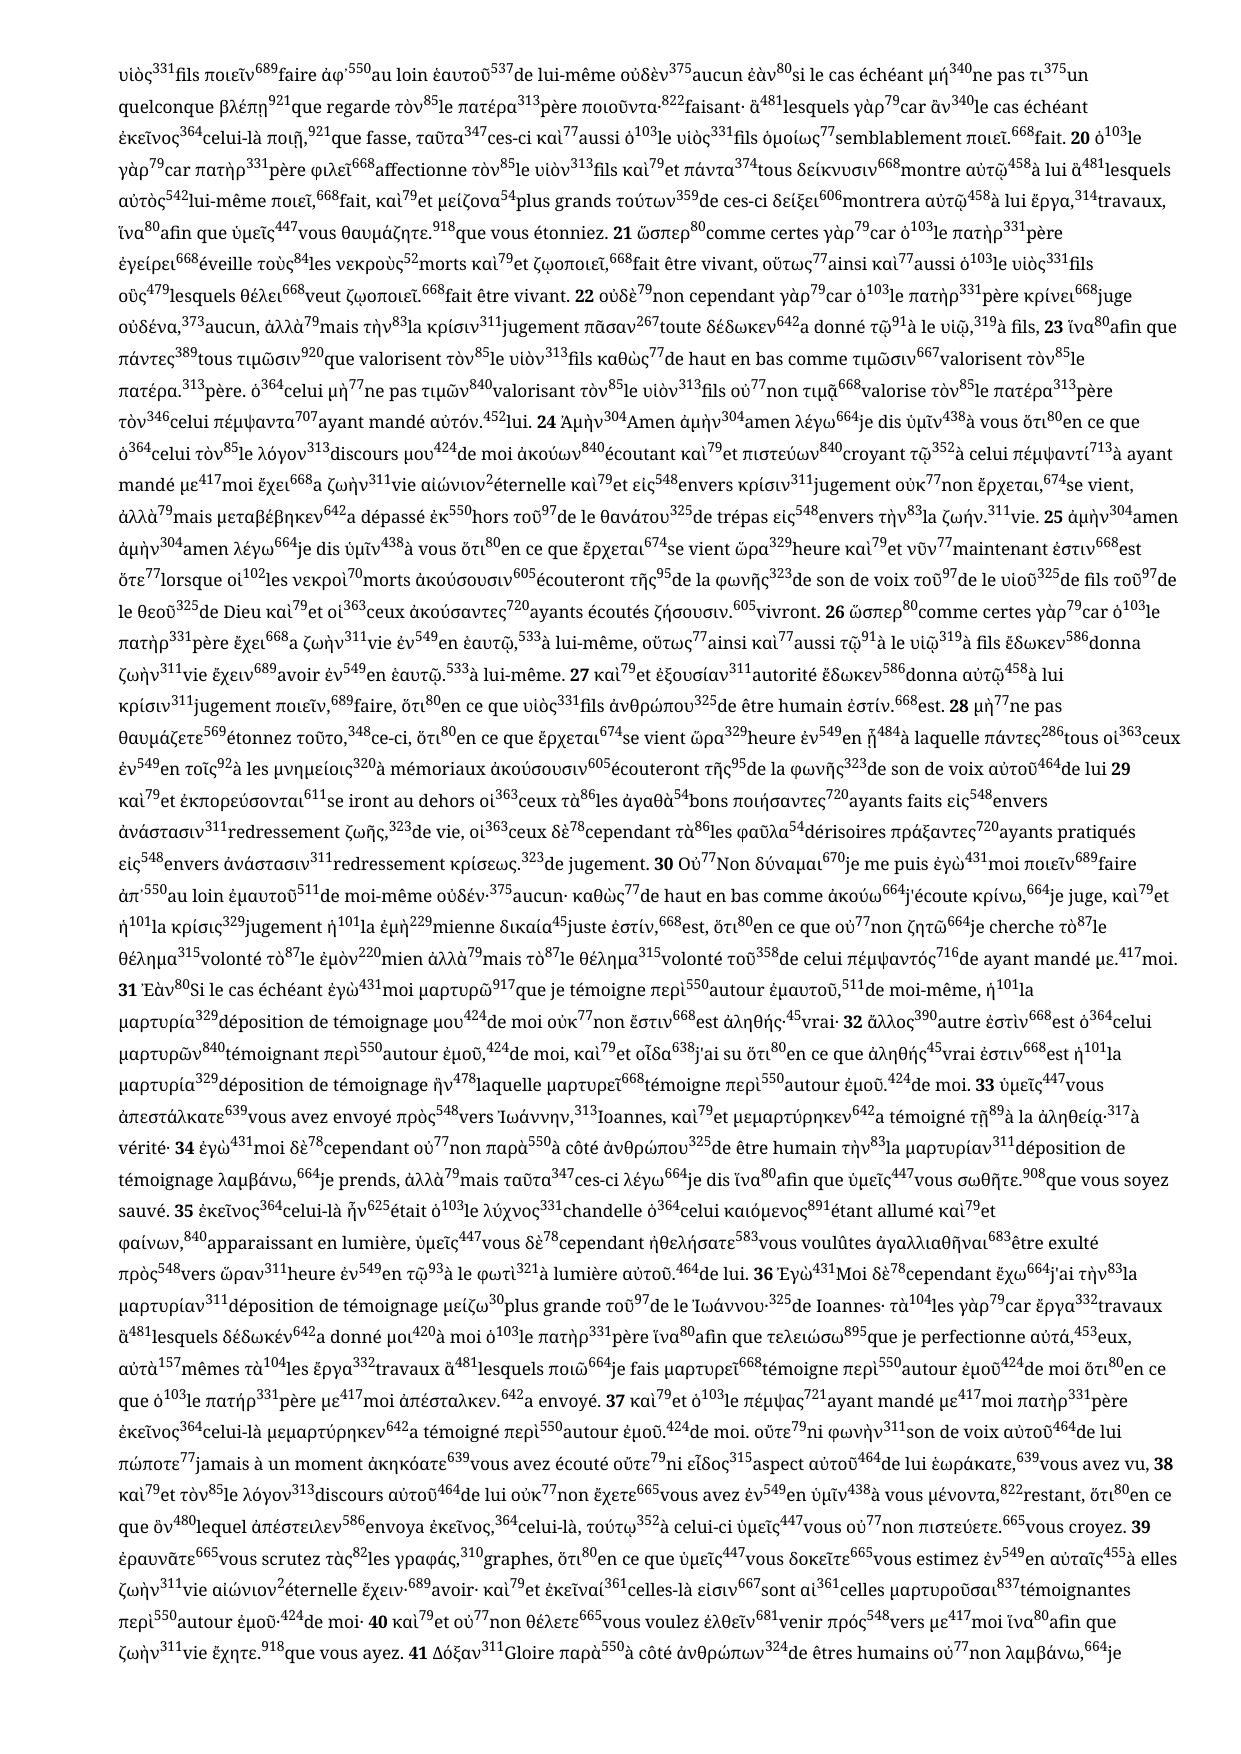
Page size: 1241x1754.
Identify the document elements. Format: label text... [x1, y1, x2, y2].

text 1 Μετὰ548Après ταῦτα347ces-ci ἦν625était ἑορτὴ329fête τῶν96de les Ἰουδαίων64de Ioudaiens καὶ79et ἀνέβη586monta Ἰησοῦς331Iésous εἰς548envers Ἱεροσόλυμα.314Ierosoluma. 2 Ἔστιν668Est δὲ78cependant ἐν549en τοῖς92à les Ἱεροσολύμοις320à Ierosoluma ἐπὶ549sur τῇ89à la προβατικῇ57à probatique κολυμβήθρα329piscine ἡ362celle ἐπιλεγομένη889étante dite sur Ἑβραϊστὶ77En Hébreu Βηθσαϊδά329Bethsaïda πέντε176cinq στοὰς310portiques ἔχουσα.838ayante. 3 ἐν549en ταύταις349à celles-ci κατέκειτο631se couchait de haut en bas πλῆθος333multitude τῶν357de ceux ἀσθενούντων,833de étants infirme, τυφλῶν,64de aveugles, χωλῶν,64de boiteux, ξηρῶν.64de secs. 4 5 ἦν625était δέ78cependant τις287un quelconque ἄνθρωπος331être humain ἐκεῖ77là τριάκοντα180trente [καὶ]79[et] ὀκτὼ180huit ἔτη314ans ἔχων840ayant ἐν549en τῇ89à la ἀσθενείᾳ317à infirmité αὐτοῦ·464de lui· 6 τοῦτον346celui-ci ἰδὼν721ayant vu ὁ103le Ἰησοῦς331Iésous κατακείμενον849se couchant de haut en bas καὶ79et γνοὺς721ayant connu ὅτι80en ce que πολὺν373nombreux ἤδη77déjà χρόνον313temps ἔχει,668a, λέγει668dit αὐτῷ·458à lui· θέλεις666tu veux ὑγιὴς47sain γενέσθαι;682se devenir; 7 ἀπεκρίθη600fut répondu αὐτῷ458à lui ὁ364celui ἀσθενῶν·840étant infirme· κύριε,337Maître, ἄνθρωπον313être humain οὐκ77non ἔχω664j'ai ἵνα80afin que ὅταν80lorsque le cas échéant ταραχθῇ911que soit troublé τὸ105le ὕδωρ333eau βάλῃ899que jette με417moi εἰς548envers τὴν83la κολυμβήθραν·311piscine· ἐν549en ᾧ486à lequel δὲ78cependant ἔρχομαι670je me viens ἐγώ,431moi, ἄλλος390autre πρὸ550d'avant ἐμοῦ424de moi καταβαίνει.668descend. 8 λέγει668dit αὐτῷ458à lui ὁ103le Ἰησοῦς·331Iésous· ἔγειρε570éveille ἆρον554lève τὸν85le κράβαττόν313grabat σου442de toi καὶ79et περιπάτει.570piétine autour. 9 καὶ79et εὐθέως77directement ἐγένετο592se devint ὑγιὴς47sain ὁ103le ἄνθρωπος331être humain καὶ79et ἦρεν586leva τὸν85le κράβαττον313grabat αὐτοῦ464de lui καὶ79et περιεπάτει.625piétinait autour. Ἦν625Était δὲ78cependant σάββατον333sabbat ἐν549en ἐκείνῃ142à celle-là τῇ89à la ἡμέρᾳ.317à journée. 10 ἔλεγον624disaient οὖν79donc οἱ102les Ἰουδαῖοι70Ioudaiens τῷ352à celui τεθεραπευμένῳ·801à ayant été soigné· σάββατόν333sabbat ἐστιν,668est, καὶ79et οὐκ77non ἔξεστίν668est permis σοι439à toi ἆραι681lever τὸν85le κράβαττόν313grabat σου.442de toi. 11 ὁ364celui δὲ78cependant ἀπεκρίθη600fut répondu αὐτοῖς·457à eux· ὁ364celui ποιήσας721ayant fait με417moi ὑγιῆ53sain ἐκεῖνός364celui-là μοι420à moi εἶπεν·586dit· ἆρον554lève τὸν85le κράβαττόν313grabat σου442de toi καὶ79et περιπάτει.570piétine autour. 12 ἠρώτησαν585sollicitèrent αὐτόν·452lui· τίς410quel ἐστιν668est ὁ103le ἄνθρωπος331être humain ὁ364celui εἰπών721ayant dit σοι·439à toi· ἆρον554lève καὶ79et περιπάτει;570piétine autour; 13 ὁ364celui δὲ78cependant ἰαθεὶς760ayant été guéri οὐκ77non ᾔδει659avait su τίς410quel ἐστιν,668est, ὁ103le γὰρ79car Ἰησοῦς331Iésous ἐξένευσεν586fit signe au dehors ὄχλου325de foule ὄντος834de étant ἐν549en τῷ91à le τόπῳ.319à lieu. 14 μετὰ548après ταῦτα347ces-ci εὑρίσκει668trouve αὐτὸν452lui ὁ103le Ἰησοῦς331Iésous ἐν549en τῷ93à le ἱερῷ321à sanctuaire καὶ79et εἶπεν586dit αὐτῷ·458à lui· ἴδε306voici ὑγιὴς47sain γέγονας,640tu as devenu, μηκέτι77ne pas plus ἁμάρτανε,570faute, ἵνα80afin que μὴ77ne pas χεῖρόν73pire σοί439à toi τι392un quelconque γένηται.905que se devienne. 15 ἀπῆλθεν586éloigna ὁ103le ἄνθρωπος331être humain καὶ79et ἀνήγγειλεν586annonça de bas en haut τοῖς90à les Ἰουδαίοις58à Ioudaiens ὅτι80en ce que Ἰησοῦς331Iésous ἐστιν668est ὁ364celui ποιήσας721ayant fait αὐτὸν452lui ὑγιῆ.53sain. 16 καὶ79et διὰ548par le fait de τοῦτο348ce-ci ἐδίωκον624poursuivaient οἱ102les Ἰουδαῖοι70Ioudaiens τὸν85le Ἰησοῦν,313Iésous, ὅτι80en ce que ταῦτα347ces-ci ἐποίει625faisait ἐν549en σαββάτῳ.321à sabbat. 17 Ὁ469Celui δὲ78cependant [Ἰησοῦς]331[Iésous] ἀπεκρίνατο592se répondit αὐτοῖς·457à eux· ὁ103le πατήρ331père μου424de moi ἕως551jusqu'à ce que ἄρτι77à l'instant ἐργάζεται674se met au travail κἀγὼ431et moi ἐργάζομαι·670je me mets au travail· 18 διὰ548par le fait de τοῦτο348ce-ci οὖν79donc μᾶλλον77davantage ἐζήτουν624cherchaient αὐτὸν452lui οἱ102les Ἰουδαῖοι70Ioudaiens ἀποκτεῖναι,681tuer catégoriquement, ὅτι80en ce que οὐ77non μόνον77seulement ἔλυεν625déliait τὸ87le σάββατον,315sabbat, ἀλλὰ79mais καὶ77aussi πατέρα313père ἴδιον115en propre ἔλεγεν625disait τὸν85le θεὸν313Dieu ἴσον53égal ἑαυτὸν528lui-même ποιῶν840faisant τῷ91à le θεῷ.319à Dieu. 19 Ἀπεκρίνατο592Se répondit οὖν79donc ὁ103le Ἰησοῦς331Iésous καὶ79et ἔλεγεν625disait αὐτοῖς·457à eux· ἀμὴν304amen ἀμὴν304amen λέγω664je dis ὑμῖν,438à vous, οὐ77non δύναται674se peut ὁ103le υἱὸς331fils ποιεῖν689faire ἀφ᾽550au loin ἑαυτοῦ537de lui-même οὐδὲν375aucun ἐὰν80si le cas échéant μή340ne pas τι375un quelconque βλέπῃ921que regarde τὸν85le πατέρα313père ποιοῦντα·822faisant· ἃ481lesquels γὰρ79car ἂν340le cas échéant ἐκεῖνος364celui-là ποιῇ,921que fasse, ταῦτα347ces-ci καὶ77aussi ὁ103le υἱὸς331fils ὁμοίως77semblablement ποιεῖ.668fait. 20 ὁ103le γὰρ79car πατὴρ331père φιλεῖ668affectionne τὸν85le υἱὸν313fils καὶ79et πάντα374tous δείκνυσιν668montre αὐτῷ458à lui ἃ481lesquels αὐτὸς542lui-même ποιεῖ,668fait, καὶ79et μείζονα54plus grands τούτων359de ces-ci δείξει606montrera αὐτῷ458à lui ἔργα,314travaux, ἵνα80afin que ὑμεῖς447vous θαυμάζητε.918que vous étonniez. 21 ὥσπερ80comme certes γὰρ79car ὁ103le πατὴρ331père ἐγείρει668éveille τοὺς84les νεκροὺς52morts καὶ79et ζῳοποιεῖ,668fait être vivant, οὕτως77ainsi καὶ77aussi ὁ103le υἱὸς331fils οὓς479lesquels θέλει668veut ζῳοποιεῖ.668fait être vivant. 22 οὐδὲ79non cependant γὰρ79car ὁ103le πατὴρ331père κρίνει668juge οὐδένα,373aucun, ἀλλὰ79mais τὴν83la κρίσιν311jugement πᾶσαν267toute δέδωκεν642a donné τῷ91à le υἱῷ,319à fils, 23 ἵνα80afin que πάντες389tous τιμῶσιν920que valorisent τὸν85le υἱὸν313fils καθὼς77de haut en bas comme τιμῶσιν667valorisent τὸν85le πατέρα.313père. ὁ364celui μὴ77ne pas τιμῶν840valorisant τὸν85le υἱὸν313fils οὐ77non τιμᾷ668valorise τὸν85le πατέρα313père τὸν346celui πέμψαντα707ayant mandé αὐτόν.452lui. 24 Ἀμὴν304Amen ἀμὴν304amen λέγω664je dis ὑμῖν438à vous ὅτι80en ce que ὁ364celui τὸν85le λόγον313discours μου424de moi ἀκούων840écoutant καὶ79et πιστεύων840croyant τῷ352à celui πέμψαντί713à ayant mandé με417moi ἔχει668a ζωὴν311vie αἰώνιον2éternelle καὶ79et εἰς548envers κρίσιν311jugement οὐκ77non ἔρχεται,674se vient, ἀλλὰ79mais μεταβέβηκεν642a dépassé ἐκ550hors τοῦ97de le θανάτου325de trépas εἰς548envers τὴν83la ζωήν.311vie. 25 ἀμὴν304amen ἀμὴν304amen λέγω664je dis ὑμῖν438à vous ὅτι80en ce que ἔρχεται674se vient ὥρα329heure καὶ79et νῦν77maintenant ἐστιν668est ὅτε77lorsque οἱ102les νεκροὶ70morts ἀκούσουσιν605écouteront τῆς95de la φωνῆς323de son de voix τοῦ97de le υἱοῦ325de fils τοῦ97de le θεοῦ325de Dieu καὶ79et οἱ363ceux ἀκούσαντες720ayants écoutés ζήσουσιν.605vivront. 26 ὥσπερ80comme certes γὰρ79car ὁ103le πατὴρ331père ἔχει668a ζωὴν311vie ἐν549en ἑαυτῷ,533à lui-même, οὕτως77ainsi καὶ77aussi τῷ91à le υἱῷ319à fils ἔδωκεν586donna ζωὴν311vie ἔχειν689avoir ἐν549en ἑαυτῷ.533à lui-même. 27 καὶ79et ἐξουσίαν311autorité ἔδωκεν586donna αὐτῷ458à lui κρίσιν311jugement ποιεῖν,689faire, ὅτι80en ce que υἱὸς331fils ἀνθρώπου325de être humain ἐστίν.668est. 28 μὴ77ne pas θαυμάζετε569étonnez τοῦτο,348ce-ci, ὅτι80en ce que ἔρχεται674se vient ὥρα329heure ἐν549en ᾗ484à laquelle πάντες286tous οἱ363ceux ἐν549en τοῖς92à les μνημείοις320à mémoriaux ἀκούσουσιν605écouteront τῆς95de la φωνῆς323de son de voix αὐτοῦ464de lui 29 καὶ79et ἐκπορεύσονται611se iront au dehors οἱ363ceux τὰ86les ἀγαθὰ54bons ποιήσαντες720ayants faits εἰς548envers ἀνάστασιν311redressement ζωῆς,323de vie, οἱ363ceux δὲ78cependant τὰ86les φαῦλα54dérisoires πράξαντες720ayants pratiqués εἰς548envers ἀνάστασιν311redressement κρίσεως.323de jugement. 30 Οὐ77Non δύναμαι670je me puis ἐγὼ431moi ποιεῖν689faire ἀπ᾽550au loin ἐμαυτοῦ511de moi-même οὐδέν·375aucun· καθὼς77de haut en bas comme ἀκούω664j'écoute κρίνω,664je juge, καὶ79et ἡ101la κρίσις329jugement ἡ101la ἐμὴ229mienne δικαία45juste ἐστίν,668est, ὅτι80en ce que οὐ77non ζητῶ664je cherche τὸ87le θέλημα315volonté τὸ87le ἐμὸν220mien ἀλλὰ79mais τὸ87le θέλημα315volonté τοῦ358de celui πέμψαντός716de ayant mandé με.417moi. 31 Ἐὰν80Si le cas échéant ἐγὼ431moi μαρτυρῶ917que je témoigne περὶ550autour ἐμαυτοῦ,511de moi-même, ἡ101la μαρτυρία329déposition de témoignage μου424de moi οὐκ77non ἔστιν668est ἀληθής·45vrai· 32 ἄλλος390autre ἐστὶν668est ὁ364celui μαρτυρῶν840témoignant περὶ550autour ἐμοῦ,424de moi, καὶ79et οἶδα638j'ai su ὅτι80en ce que ἀληθής45vrai ἐστιν668est ἡ101la μαρτυρία329déposition de témoignage ἣν478laquelle μαρτυρεῖ668témoigne περὶ550autour ἐμοῦ.424de moi. 33 ὑμεῖς447vous ἀπεστάλκατε639vous avez envoyé πρὸς548vers Ἰωάννην,313Ioannes, καὶ79et μεμαρτύρηκεν642a témoigné τῇ89à la ἀληθείᾳ·317à vérité· 34 ἐγὼ431moi δὲ78cependant οὐ77non παρὰ550à côté ἀνθρώπου325de être humain τὴν83la μαρτυρίαν311déposition de témoignage λαμβάνω,664je prends, ἀλλὰ79mais ταῦτα347ces-ci λέγω664je dis ἵνα80afin que ὑμεῖς447vous σωθῆτε.908que vous soyez sauvé. 35 ἐκεῖνος364celui-là ἦν625était ὁ103le λύχνος331chandelle ὁ364celui καιόμενος891étant allumé καὶ79et φαίνων,840apparaissant en lumière, ὑμεῖς447vous δὲ78cependant ἠθελήσατε583vous voulûtes ἀγαλλιαθῆναι683être exulté πρὸς548vers ὥραν311heure ἐν549en τῷ93à le φωτὶ321à lumière αὐτοῦ.464de lui. 36 Ἐγὼ431Moi δὲ78cependant ἔχω664j'ai τὴν83la μαρτυρίαν311déposition de témoignage μείζω30plus grande τοῦ97de le Ἰωάννου·325de Ioannes· τὰ104les γὰρ79car ἔργα332travaux ἃ481lesquels δέδωκέν642a donné μοι420à moi ὁ103le πατὴρ331père ἵνα80afin que τελειώσω895que je perfectionne αὐτά,453eux, αὐτὰ157mêmes τὰ104les ἔργα332travaux ἃ481lesquels ποιῶ664je fais μαρτυρεῖ668témoigne περὶ550autour ἐμοῦ424de moi ὅτι80en ce que ὁ103le πατήρ331père με417moi ἀπέσταλκεν.642a envoyé. 37 καὶ79et ὁ103le πέμψας721ayant mandé με417moi πατὴρ331père ἐκεῖνος364celui-là μεμαρτύρηκεν642a témoigné περὶ550autour ἐμοῦ.424de moi. οὔτε79ni φωνὴν311son de voix αὐτοῦ464de lui πώποτε77jamais à un moment ἀκηκόατε639vous avez écouté οὔτε79ni εἶδος315aspect αὐτοῦ464de lui ἑωράκατε,639vous avez vu, 38 καὶ79et τὸν85le λόγον313discours αὐτοῦ464de lui οὐκ77non ἔχετε665vous avez ἐν549en ὑμῖν438à vous μένοντα,822restant, ὅτι80en ce que ὃν480lequel ἀπέστειλεν586envoya ἐκεῖνος,364celui-là, τούτῳ352à celui-ci ὑμεῖς447vous οὐ77non πιστεύετε.665vous croyez. 39 ἐραυνᾶτε665vous scrutez τὰς82les γραφάς,310graphes, ὅτι80en ce que ὑμεῖς447vous δοκεῖτε665vous estimez ἐν549en αὐταῖς455à elles ζωὴν311vie αἰώνιον2éternelle ἔχειν·689avoir· καὶ79et ἐκεῖναί361celles-là εἰσιν667sont αἱ361celles μαρτυροῦσαι837témoignantes περὶ550autour ἐμοῦ·424de moi· 40 καὶ79et οὐ77non θέλετε665vous voulez ἐλθεῖν681venir πρός548vers με417moi ἵνα80afin que ζωὴν311vie ἔχητε.918que vous ayez. 41 Δόξαν311Gloire παρὰ550à côté ἀνθρώπων324de êtres humains οὐ77non λαμβάνω,664je prends, 42 ἀλλ᾽79mais ἔγνωκα638j'ai connu ὑμᾶς436vous ὅτι80en ce que τὴν83la ἀγάπην311amour τοῦ97de le θεοῦ325de Dieu οὐκ77non ἔχετε665vous avez ἐν549en ἑαυτοῖς.519à vous-mêmes. 43 ἐγὼ431moi ἐλήλυθα638j'ai venu ἐν549en τῷ93à le ὀνόματι321à nom τοῦ97de le πατρός325de père μου,424de moi, καὶ79et οὐ77non λαμβάνετέ665vous prenez με·417moi· ἐὰν80si le cas échéant ἄλλος390autre ἔλθῃ899que vienne ἐν549en τῷ93à le ὀνόματι321à nom τῷ253à le ἰδίῳ,123à en propre, ἐκεῖνον346celui-là λήμψεσθε.609vous vous prendrez. 44 πῶς77comment? δύνασθε671vous vous pouvez ὑμεῖς447vous πιστεῦσαι681croire δόξαν311gloire παρὰ550à côté ἀλλήλων504de les uns les autres λαμβάνοντες,839prenants, καὶ79et τὴν83la δόξαν311gloire τὴν478celle παρὰ550à côté τοῦ97de le μόνου127de seul θεοῦ325de Dieu οὐ77non ζητεῖτε;665vous cherchez; 45 Μὴ77Ne pas δοκεῖτε569estimez ὅτι80en ce que ἐγὼ431moi κατηγορήσω602j'accuserai ὑμῶν441de vous πρὸς548vers τὸν85le πατέρα·313père· ἔστιν668est ὁ364celui κατηγορῶν840accusant ὑμῶν441de vous Μωϋσῆς,331Môusês, εἰς548envers ὃν480lequel ὑμεῖς447vous ἠλπίκατε.639vous avez espéré. 46 εἰ80si γὰρ79car ἐπιστεύετε622vous croyiez Μωϋσεῖ,319à Môusês, ἐπιστεύετε622vous croyiez ἂν340le cas échéant ἐμοί·420à moi· περὶ550autour γὰρ79car ἐμοῦ424de moi ἐκεῖνος364celui-là ἔγραψεν.586grapha. 47 εἰ80si δὲ78cependant τοῖς92à les ἐκείνου358de celui-là γράμμασιν320à lettres οὐ77non πιστεύετε,665vous croyez, πῶς77comment? τοῖς92à les ἐμοῖς225à miens ῥήμασιν320à oraux πιστεύσετε;603vous croirez; [118, 59, 1181, 1665]
